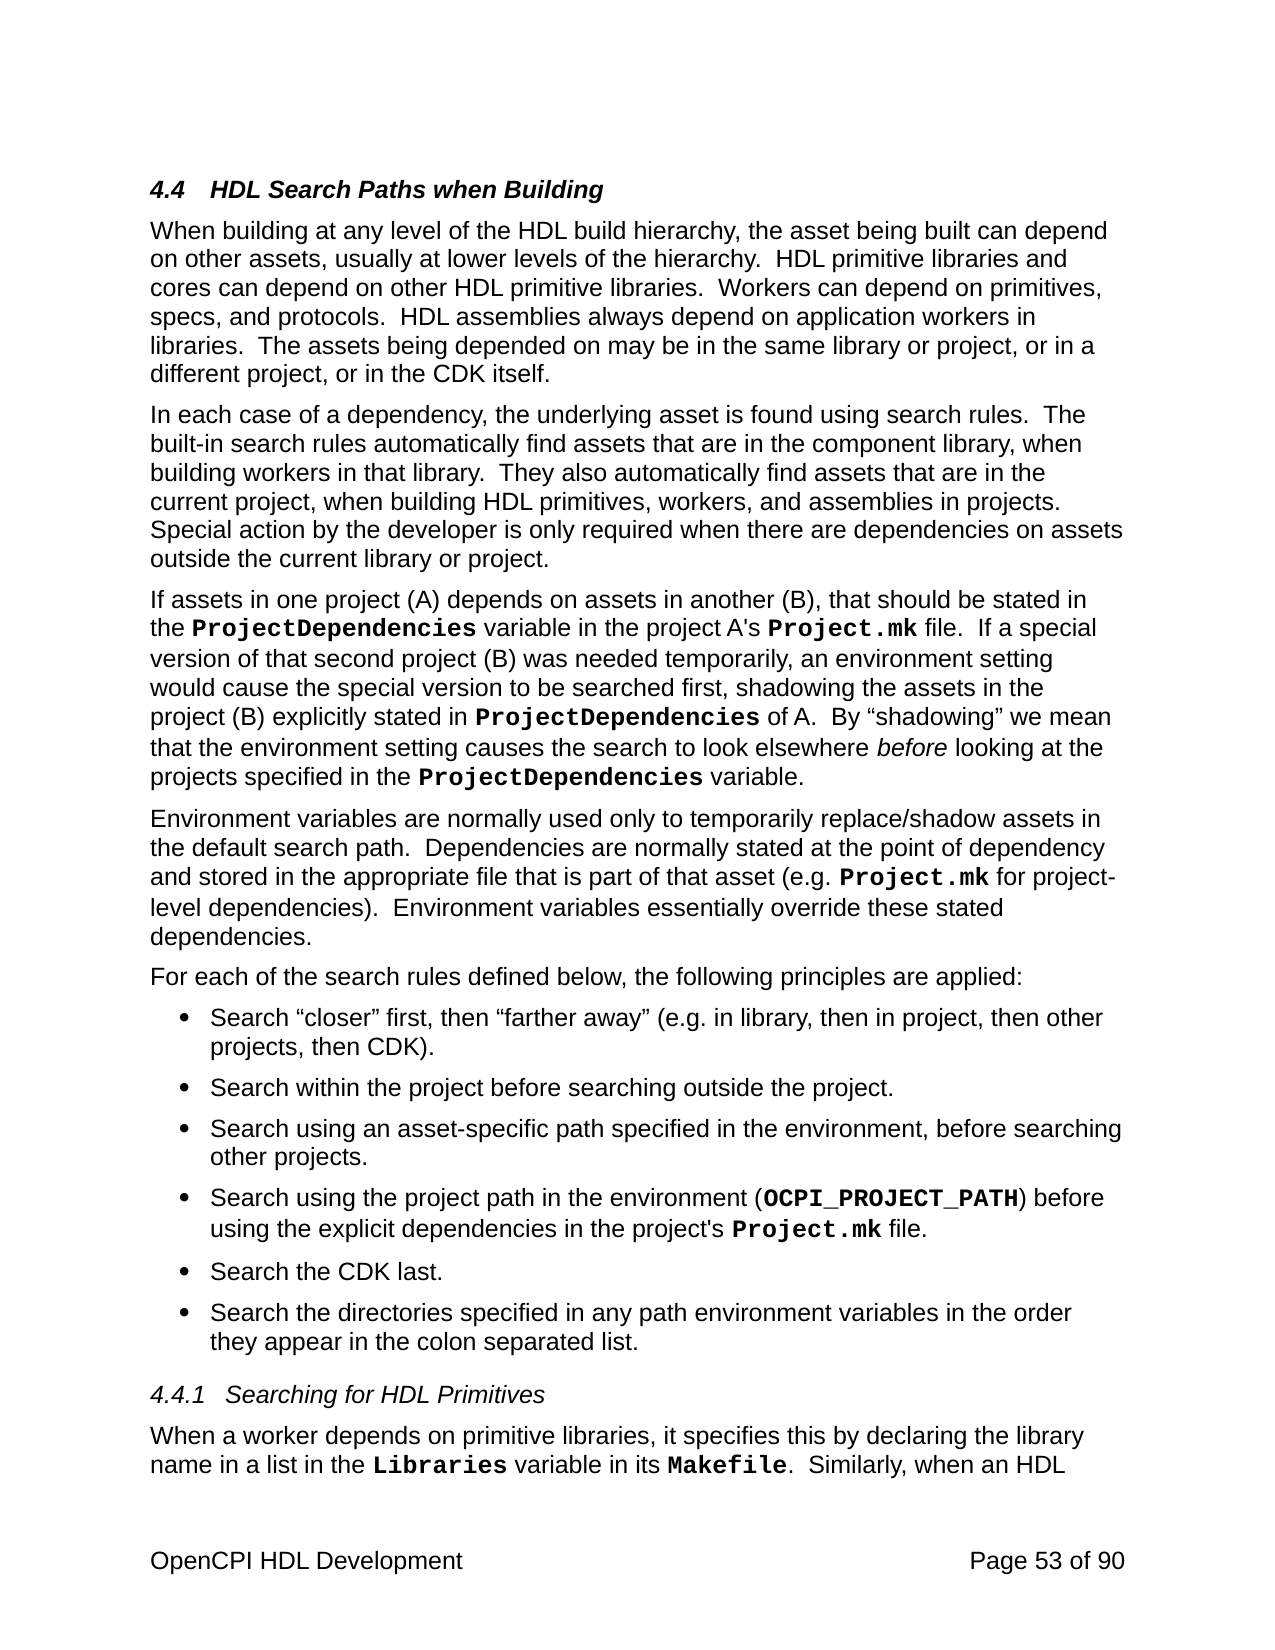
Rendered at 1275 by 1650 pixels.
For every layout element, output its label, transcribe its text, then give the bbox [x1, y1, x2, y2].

text In each case of a dependency, the underlying asset is found using search rules. The built-in search rules automatically find assets that are in the component library, when building workers in that library. They also automatically find assets that are in the current project, when building HDL primitives, workers, and assemblies in projects. Special action by the developer is only required when there are dependencies on assets outside the current library or project. [150, 400, 1125, 573]
text When a worker depends on primitive libraries, it specifies this by declaring the library name in a list in the Libraries variable in its Makefile. Similarly, when an HDL [150, 1421, 1125, 1481]
subtitle Searching for HDL Primitives [150, 1380, 1125, 1409]
list Search the CDK last. [180, 1257, 1125, 1286]
list Search using an asset-specific path specified in the environment, before searching other projects. [180, 1113, 1125, 1171]
list Search within the project before searching outside the project. [180, 1073, 1125, 1102]
list Search “closer” first, then “farther away” (e.g. in library, then in project, then other projects, then CDK). [180, 1003, 1125, 1061]
text If assets in one project (A) depends on assets in another (B), that should be stated in the ProjectDependencies variable in the project A's Project.mk file. If a special version of that second project (B) was needed temporarily, an environment setting would cause the special version to be searched first, shadowing the assets in the project (B) explicitly stated in ProjectDependencies of A. By “shadowing” we mean that the environment setting causes the search to look elsewhere before looking at the projects specified in the ProjectDependencies variable. [150, 585, 1125, 792]
subtitle HDL Search Paths when Building [150, 175, 1125, 204]
text For each of the search rules defined below, the following principles are applied: [150, 962, 1125, 991]
list Search using the project path in the environment (OCPI_PROJECT_PATH) before using the explicit dependencies in the project's Project.mk file. [180, 1183, 1125, 1245]
list Search the directories specified in any path environment variables in the order they appear in the colon separated list. [180, 1298, 1125, 1355]
text When building at any level of the HDL build hierarchy, the asset being built can depend on other assets, usually at lower levels of the hierarchy. HDL primitive libraries and cores can depend on other HDL primitive libraries. Workers can depend on primitives, specs, and protocols. HDL assemblies always depend on application workers in libraries. The assets being depended on may be in the same library or project, or in a different project, or in the CDK itself. [150, 216, 1125, 388]
text Environment variables are normally used only to temporarily replace/shadow assets in the default search path. Dependencies are normally stated at the point of dependency and stored in the appropriate file that is part of that asset (e.g. Project.mk for project-level dependencies). Environment variables essentially override these stated dependencies. [150, 804, 1125, 950]
